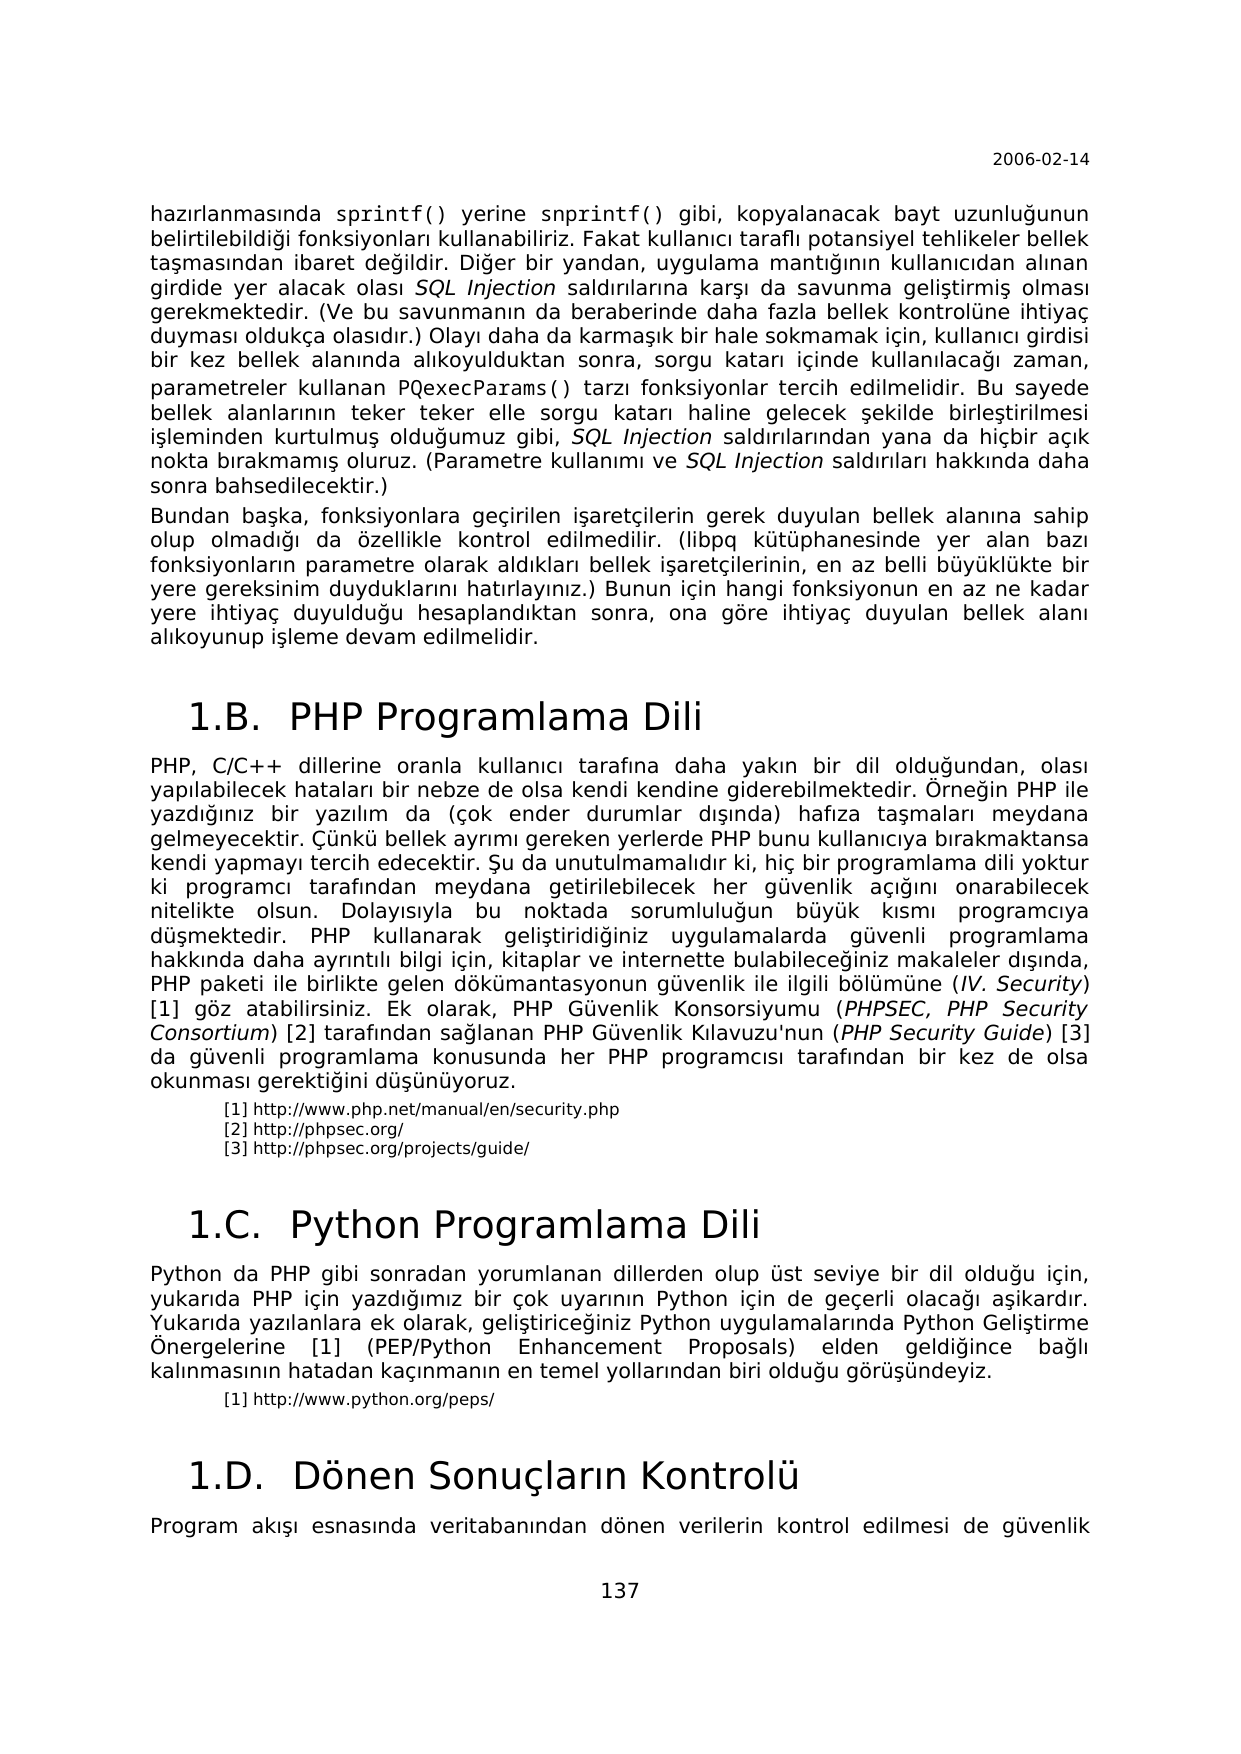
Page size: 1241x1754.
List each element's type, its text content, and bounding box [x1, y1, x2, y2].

text PHP, C/C++ dillerine oranla kullanıcı tarafına daha yakın bir dil olduğundan, olası yapılabilecek hataları bir nebze de olsa kendi kendine giderebilmektedir. Örneğin PHP ile yazdığınız bir yazılım da (çok ender durumlar dışında) hafıza taşmaları meydana gelmeyecektir. Çünkü bellek ayrımı gereken yerlerde PHP bunu kullanıcıya bırakmaktansa kendi yapmayı tercih edecektir. Şu da unutulmamalıdır ki, hiç bir programlama dili yoktur ki programcı tarafından meydana getirilebilecek her güvenlik açığını onarabilecek nitelikte olsun. Dolayısıyla bu noktada sorumluluğun büyük kısmı programcıya düşmektedir. PHP kullanarak geliştiridiğiniz uygulamalarda güvenli programlama hakkında daha ayrıntılı bilgi için, kitaplar ve internette bulabileceğiniz makaleler dışında, PHP paketi ile birlikte gelen dökümantasyonun güvenlik ile ilgili bölümüne (IV. Security) [1] göz atabilirsiniz. Ek olarak, PHP Güvenlik Konsorsiyumu (PHPSEC, PHP Security Consortium) [2] tarafından sağlanan PHP Güvenlik Kılavuzu'nun (PHP Security Guide) [3] da güvenli programlama konusunda her PHP programcısı tarafından bir kez de olsa okunması gerektiğini düşünüyoruz. [150, 754, 1090, 1094]
text hazırlanmasında sprintf() yerine snprintf() gibi, kopyalanacak bayt uzunluğunun belirtilebildiği fonksiyonları kullanabiliriz. Fakat kullanıcı taraflı potansiyel tehlikeler bellek taşmasından ibaret değildir. Diğer bir yandan, uygulama mantığının kullanıcıdan alınan girdide yer alacak olası SQL Injection saldırılarına karşı da savunma geliştirmiş olması gerekmektedir. (Ve bu savunmanın da beraberinde daha fazla bellek kontrolüne ihtiyaç duyması oldukça olasıdır.) Olayı daha da karmaşık bir hale sokmamak için, kullanıcı girdisi bir kez bellek alanında alıkoyulduktan sonra, sorgu katarı içinde kullanılacağı zaman, parametreler kullanan PQexecParams() tarzı fonksiyonlar tercih edilmelidir. Bu sayede bellek alanlarının teker teker elle sorgu katarı haline gelecek şekilde birleştirilmesi işleminden kurtulmuş olduğumuz gibi, SQL Injection saldırılarından yana da hiçbir açık nokta bırakmamış oluruz. (Parametre kullanımı ve SQL Injection saldırıları hakkında daha sonra bahsedilecektir.) [150, 199, 1090, 498]
text [1] http://www.python.org/peps/ [224, 1390, 1090, 1409]
subtitle PHP Programlama Dili [187, 695, 1090, 739]
subtitle Dönen Sonuçların Kontrolü [187, 1454, 1090, 1499]
text Python da PHP gibi sonradan yorumlanan dillerden olup üst seviye bir dil olduğu için, yukarıda PHP için yazdığımız bir çok uyarının Python için de geçerli olacağı aşikardır. Yukarıda yazılanlara ek olarak, geliştiriceğiniz Python uygulamalarında Python Geliştirme Önergelerine [1] (PEP/Python Enhancement Proposals) elden geldiğince bağlı kalınmasının hatadan kaçınmanın en temel yollarından biri olduğu görüşündeyiz. [150, 1263, 1090, 1384]
text Program akışı esnasında veritabanından dönen verilerin kontrol edilmesi de güvenlik [150, 1514, 1090, 1538]
subtitle Python Programlama Dili [187, 1203, 1090, 1248]
text Bundan başka, fonksiyonlara geçirilen işaretçilerin gerek duyulan bellek alanına sahip olup olmadığı da özellikle kontrol edilmedilir. (libpq kütüphanesinde yer alan bazı fonksiyonların parametre olarak aldıkları bellek işaretçilerinin, en az belli büyüklükte bir yere gereksinim duyduklarını hatırlayınız.) Bunun için hangi fonksiyonun en az ne kadar yere ihtiyaç duyulduğu hesaplandıktan sonra, ona göre ihtiyaç duyulan bellek alanı alıkoyunup işleme devam edilmelidir. [150, 504, 1090, 650]
text [1] http://www.php.net/manual/en/security.php [2] http://phpsec.org/ [3] http://phpsec.org/projects/guide/ [224, 1100, 1090, 1158]
